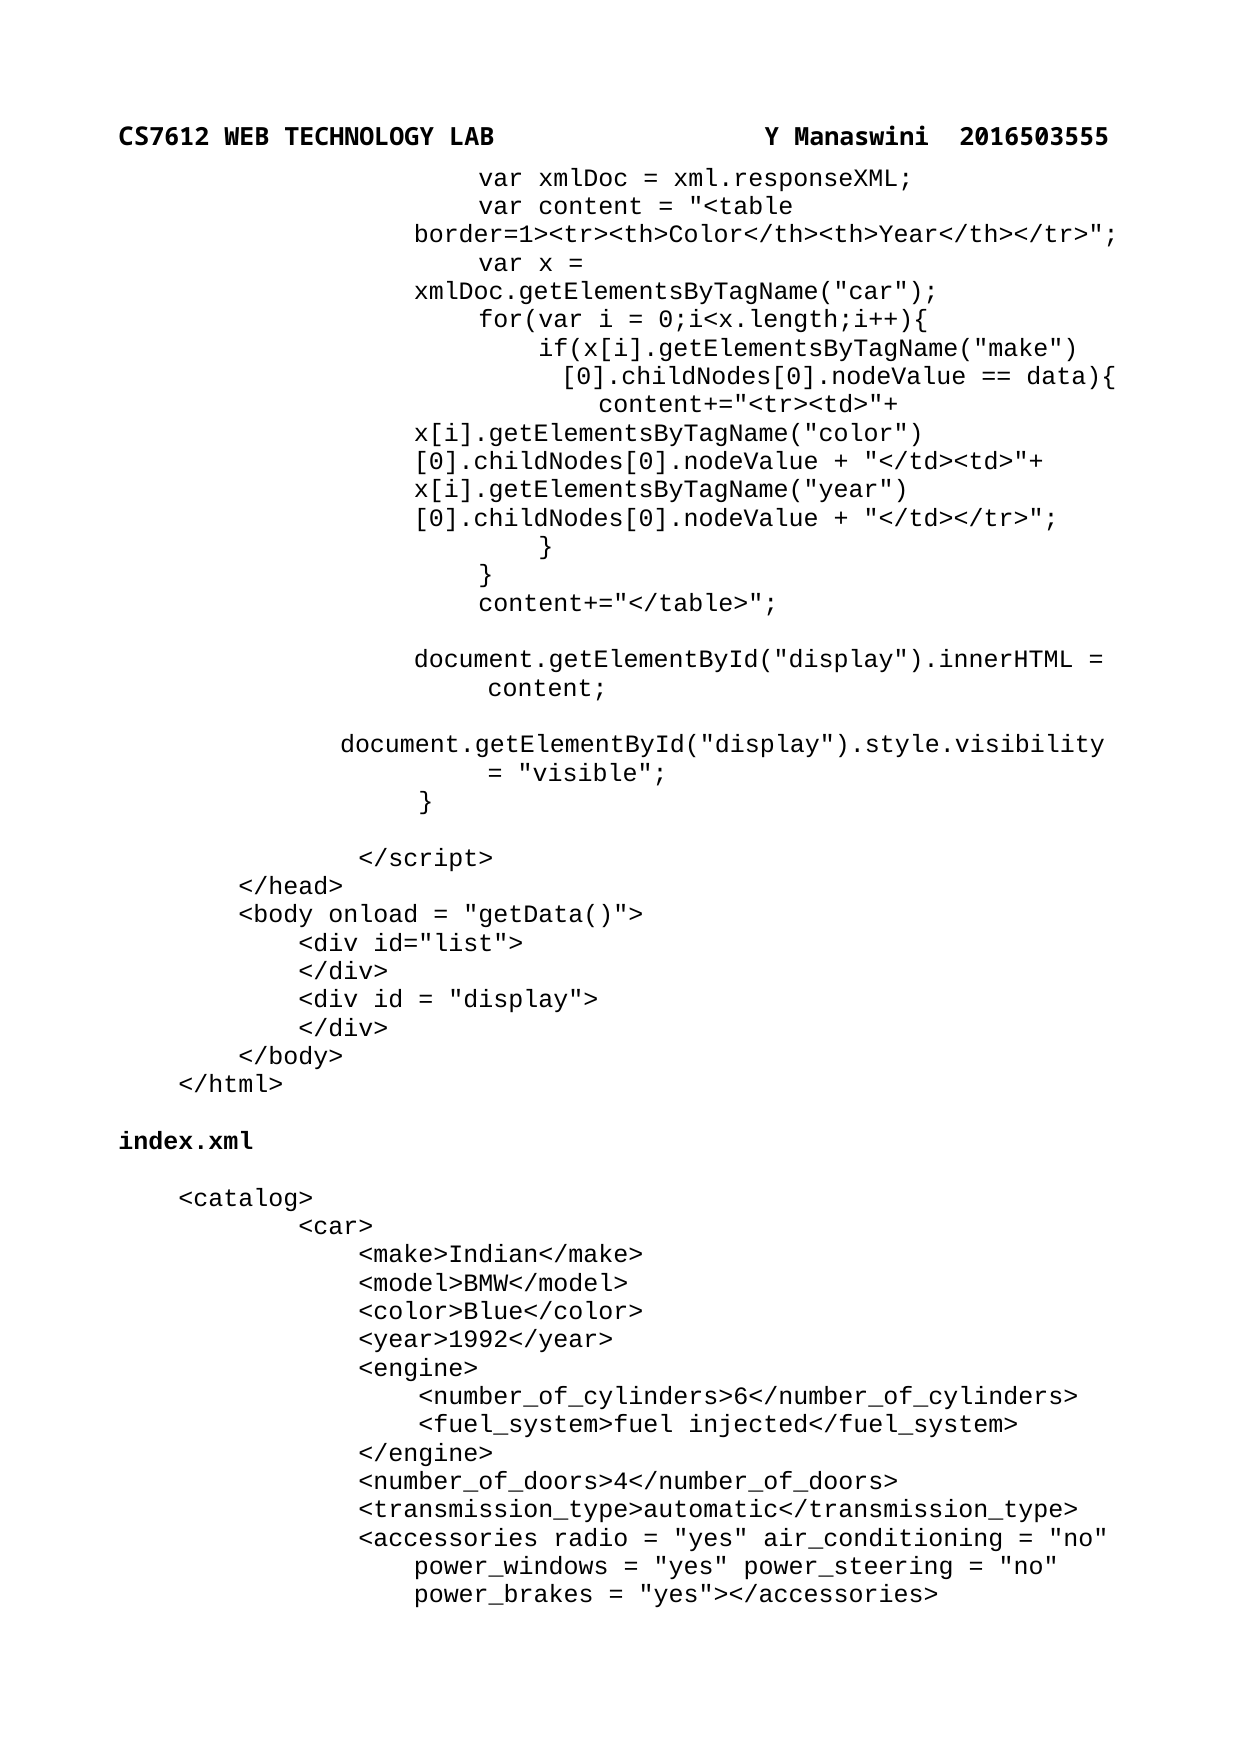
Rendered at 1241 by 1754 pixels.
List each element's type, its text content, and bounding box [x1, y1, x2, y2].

text <color>Blue</color> [118, 1299, 1122, 1327]
text </script> [118, 845, 1122, 874]
text </html> [118, 1072, 1122, 1100]
text </body> [118, 1044, 1122, 1072]
text <number_of_doors>4</number_of_doors> [118, 1469, 1122, 1497]
text <model>BMW</model> [118, 1270, 1122, 1299]
text for(var i = 0;i<x.length;i++){ [118, 307, 1122, 335]
text <div id = "display"> [118, 987, 1122, 1015]
text <make>Indian</make> [118, 1242, 1122, 1270]
text <engine> [118, 1355, 1122, 1384]
text } [118, 562, 1122, 590]
text <number_of_cylinders>6</number_of_cylinders> [118, 1384, 1122, 1412]
text <year>1992</year> [118, 1327, 1122, 1355]
text </engine> [118, 1440, 1122, 1469]
text <body onload = "getData()"> [118, 902, 1122, 930]
text <car> [118, 1214, 1122, 1242]
text <transmission_type>automatic</transmission_type> [118, 1497, 1122, 1525]
text index.xml [118, 1129, 1122, 1157]
text <fuel_system>fuel injected</fuel_system> [118, 1412, 1122, 1440]
text content+="<tr><td>"+ x[i].getElementsByTagName("color") [0].childNodes[0].nodeValue + "</td><td>"+ x[i].getElementsByTagName("year") [0].childNodes[0].nodeValue + "</td></tr>"; [118, 392, 1122, 534]
text document.getElementById("display").innerHTML = content; [118, 619, 1122, 704]
text <catalog> [118, 1185, 1122, 1214]
text if(x[i].getElementsByTagName("make") [0].childNodes[0].nodeValue == data){ [118, 335, 1122, 392]
text content+="</table>"; [118, 590, 1122, 619]
text document.getElementById("display").style.visibility = "visible"; [118, 704, 1122, 789]
text } [118, 534, 1122, 562]
text <div id="list"> [118, 930, 1122, 959]
text var x = xmlDoc.getElementsByTagName("car"); [118, 250, 1122, 307]
text <accessories radio = "yes" air_conditioning = "no" power_windows = "yes" power_steering = "no" power_brakes = "yes"></accessories> [118, 1525, 1122, 1610]
text </div> [118, 959, 1122, 987]
text var xmlDoc = xml.responseXML; [118, 165, 1122, 194]
text </div> [118, 1015, 1122, 1044]
text } [118, 789, 1122, 817]
text </head> [118, 874, 1122, 902]
text var content = "<table border=1><tr><th>Color</th><th>Year</th></tr>"; [118, 194, 1122, 250]
